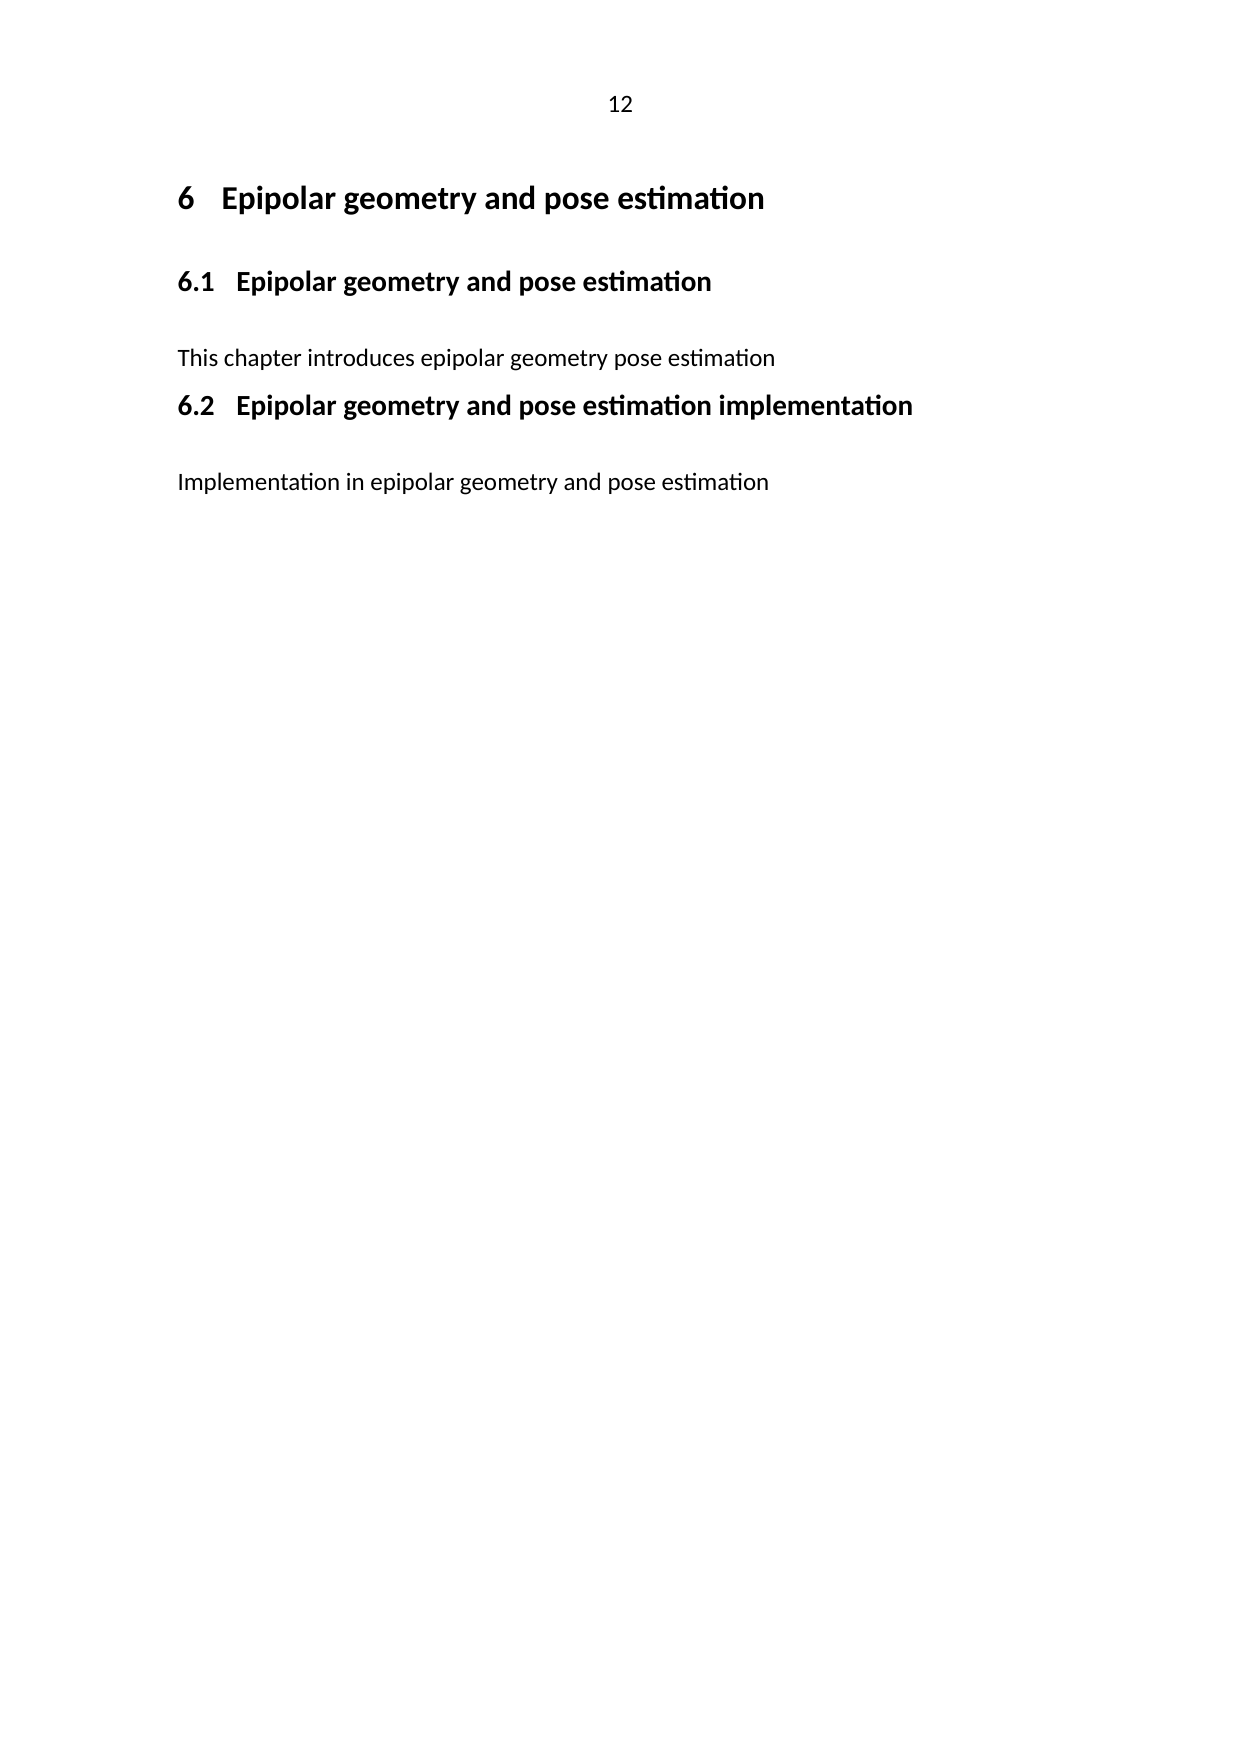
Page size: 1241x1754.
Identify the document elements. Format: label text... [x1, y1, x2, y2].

subtitle Epipolar geometry and pose estimation implementation [177, 387, 1063, 423]
text Implementation in epipolar geometry and pose estimation [177, 466, 1063, 496]
text This chapter introduces epipolar geometry pose estimation [177, 342, 1063, 372]
subtitle Epipolar geometry and pose estimation [177, 177, 1063, 218]
subtitle Epipolar geometry and pose estimation [177, 263, 1063, 299]
